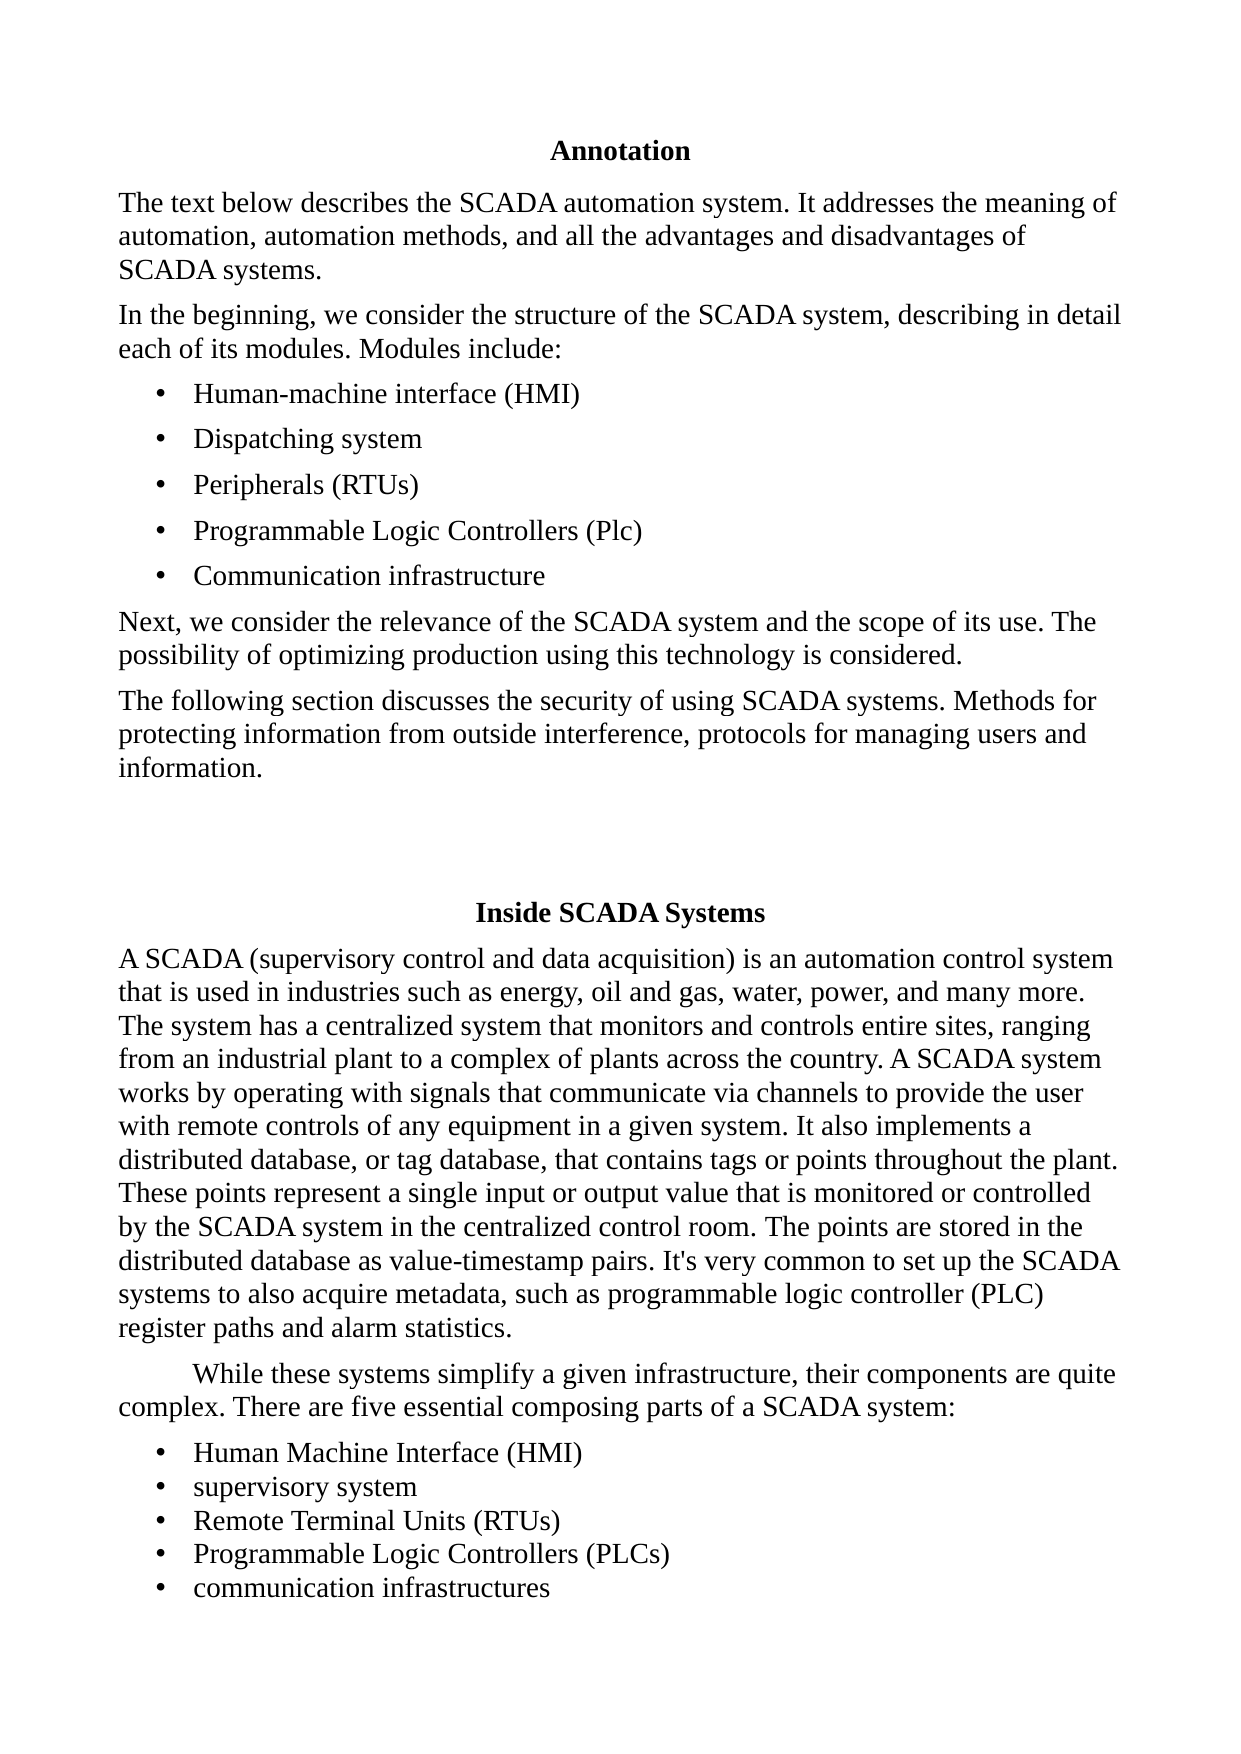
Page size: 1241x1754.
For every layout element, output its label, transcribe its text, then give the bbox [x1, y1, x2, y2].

list Programmable Logic Controllers (PLCs) [156, 1536, 1122, 1570]
text Next, we consider the relevance of the SCADA system and the scope of its use. The possibility of optimizing production using this technology is considered. [118, 604, 1122, 671]
subtitle Annotation [118, 133, 1122, 166]
list supervisory system [156, 1469, 1122, 1503]
list Human-machine interface (HMI) [156, 376, 1122, 410]
text In the beginning, we consider the structure of the SCADA system, describing in detail each of its modules. Modules include: [118, 297, 1122, 364]
text While these systems simplify a given infrastructure, their components are quite complex. There are five essential composing parts of a SCADA system: [118, 1356, 1122, 1423]
list Communication infrastructure [156, 558, 1122, 592]
list Programmable Logic Controllers (Plc) [156, 513, 1122, 546]
text The text below describes the SCADA automation system. It addresses the meaning of automation, automation methods, and all the advantages and disadvantages of SCADA systems. [118, 185, 1122, 285]
text A SCADA (supervisory control and data acquisition) is an automation control system that is used in industries such as energy, oil and gas, water, power, and many more. The system has a centralized system that monitors and controls entire sites, ranging from an industrial plant to a complex of plants across the country. A SCADA system works by operating with signals that communicate via channels to provide the user with remote controls of any equipment in a given system. It also implements a distributed database, or tag database, that contains tags or points throughout the plant. These points represent a single input or output value that is monitored or controlled by the SCADA system in the centralized control room. The points are stored in the distributed database as value-timestamp pairs. It's very common to set up the SCADA systems to also acquire metadata, such as programmable logic controller (PLC) register paths and alarm statistics. [118, 941, 1122, 1343]
list communication infrastructures [156, 1570, 1122, 1603]
list Peripherals (RTUs) [156, 467, 1122, 501]
list Human Machine Interface (HMI) [156, 1435, 1122, 1469]
list Dispatching system [156, 422, 1122, 455]
list Remote Terminal Units (RTUs) [156, 1503, 1122, 1536]
subtitle Inside SCADA Systems [118, 895, 1122, 928]
text The following section discusses the security of using SCADA systems. Methods for protecting information from outside interference, protocols for managing users and information. [118, 683, 1122, 783]
